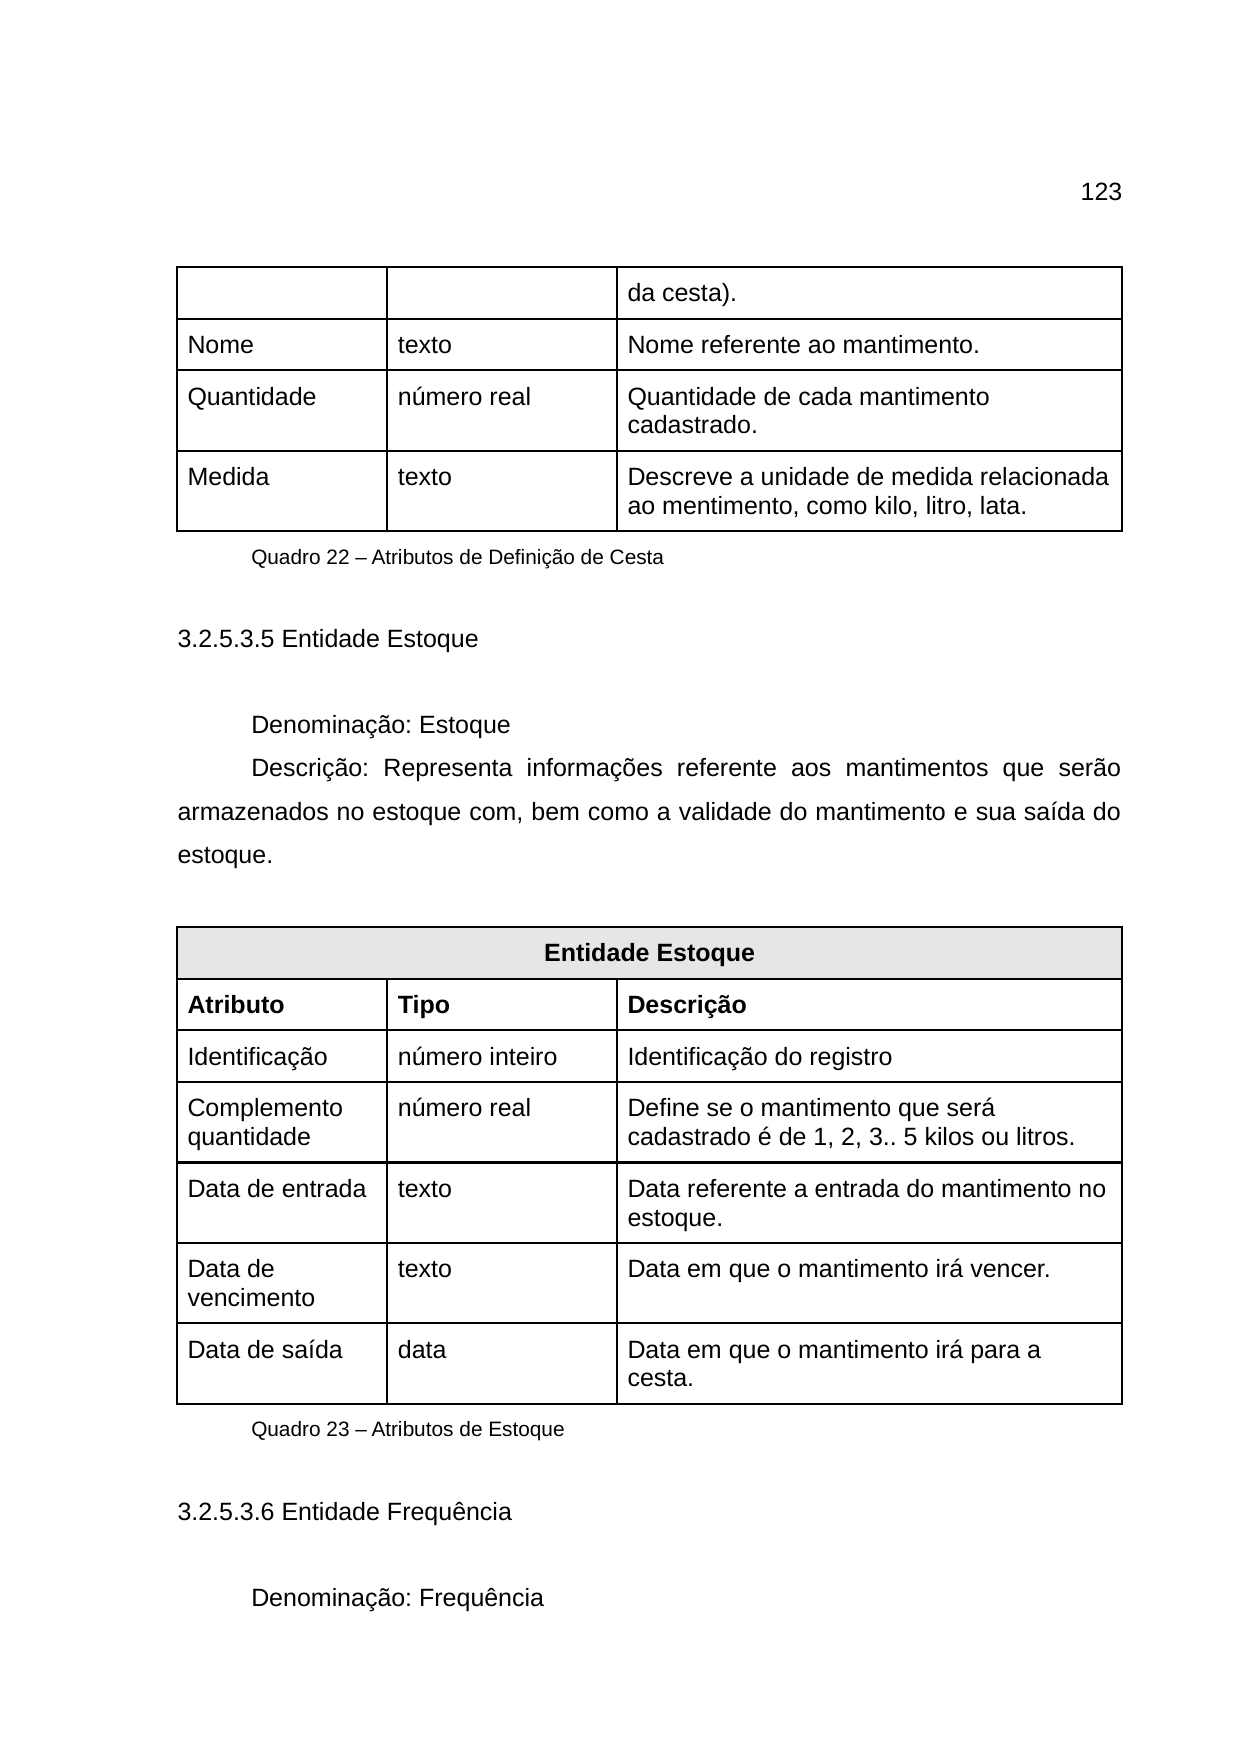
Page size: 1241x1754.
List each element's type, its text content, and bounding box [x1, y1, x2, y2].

table_cell Data de vencimento [178, 1244, 386, 1322]
table_cell Quantidade de cada mantimento cadastrado. [618, 371, 1121, 449]
table_cell [388, 268, 616, 317]
table_cell Data de entrada [178, 1164, 386, 1242]
table_cell Nome referente ao mantimento. [618, 320, 1121, 369]
table_cell número real [388, 1083, 616, 1161]
text 3.2.5.3.6 Entidade Frequência [177, 1497, 1122, 1526]
table_cell texto [388, 452, 616, 530]
text 3.2.5.3.5 Entidade Estoque [177, 624, 1122, 653]
table_cell Identificação [178, 1031, 386, 1081]
table_cell [178, 268, 386, 317]
table_cell Complemento quantidade [178, 1083, 386, 1161]
text Quadro 22 – Atributos de Definição de Cesta [177, 544, 1122, 568]
table_cell data [388, 1324, 616, 1403]
table_cell Medida [178, 452, 386, 530]
table_cell da cesta). [618, 268, 1121, 317]
table_cell Descreve a unidade de medida relacionada ao mentimento, como kilo, litro, lata. [618, 452, 1121, 530]
table_cell Nome [178, 320, 386, 369]
table_cell Data referente a entrada do mantimento no estoque. [618, 1164, 1121, 1242]
table_cell texto [388, 320, 616, 369]
table_cell Tipo [388, 980, 616, 1029]
table_cell Quantidade [178, 371, 386, 449]
table_cell Data em que o mantimento irá vencer. [618, 1244, 1121, 1322]
text Denominação: Estoque [177, 710, 1122, 739]
text Denominação: Frequência [177, 1583, 1122, 1612]
table_cell Data em que o mantimento irá para a cesta. [618, 1324, 1121, 1403]
table_cell texto [388, 1244, 616, 1322]
table_cell texto [388, 1164, 616, 1242]
table_cell número inteiro [388, 1031, 616, 1081]
table_header Entidade Estoque [178, 928, 1121, 978]
table_cell Identificação do registro [618, 1031, 1121, 1081]
table_cell Define se o mantimento que será cadastrado é de 1, 2, 3.. 5 kilos ou litros. [618, 1083, 1121, 1161]
table_cell Atributo [178, 980, 386, 1029]
text Quadro 23 – Atributos de Estoque [177, 1417, 1122, 1441]
table_cell Descrição [618, 980, 1121, 1029]
table_cell Data de saída [178, 1324, 386, 1403]
table_cell número real [388, 371, 616, 449]
text Descrição: Representa informações referente aos mantimentos que serão armazenados no estoque com, bem como a validade do mantimento e sua saída do estoque. [177, 753, 1122, 868]
